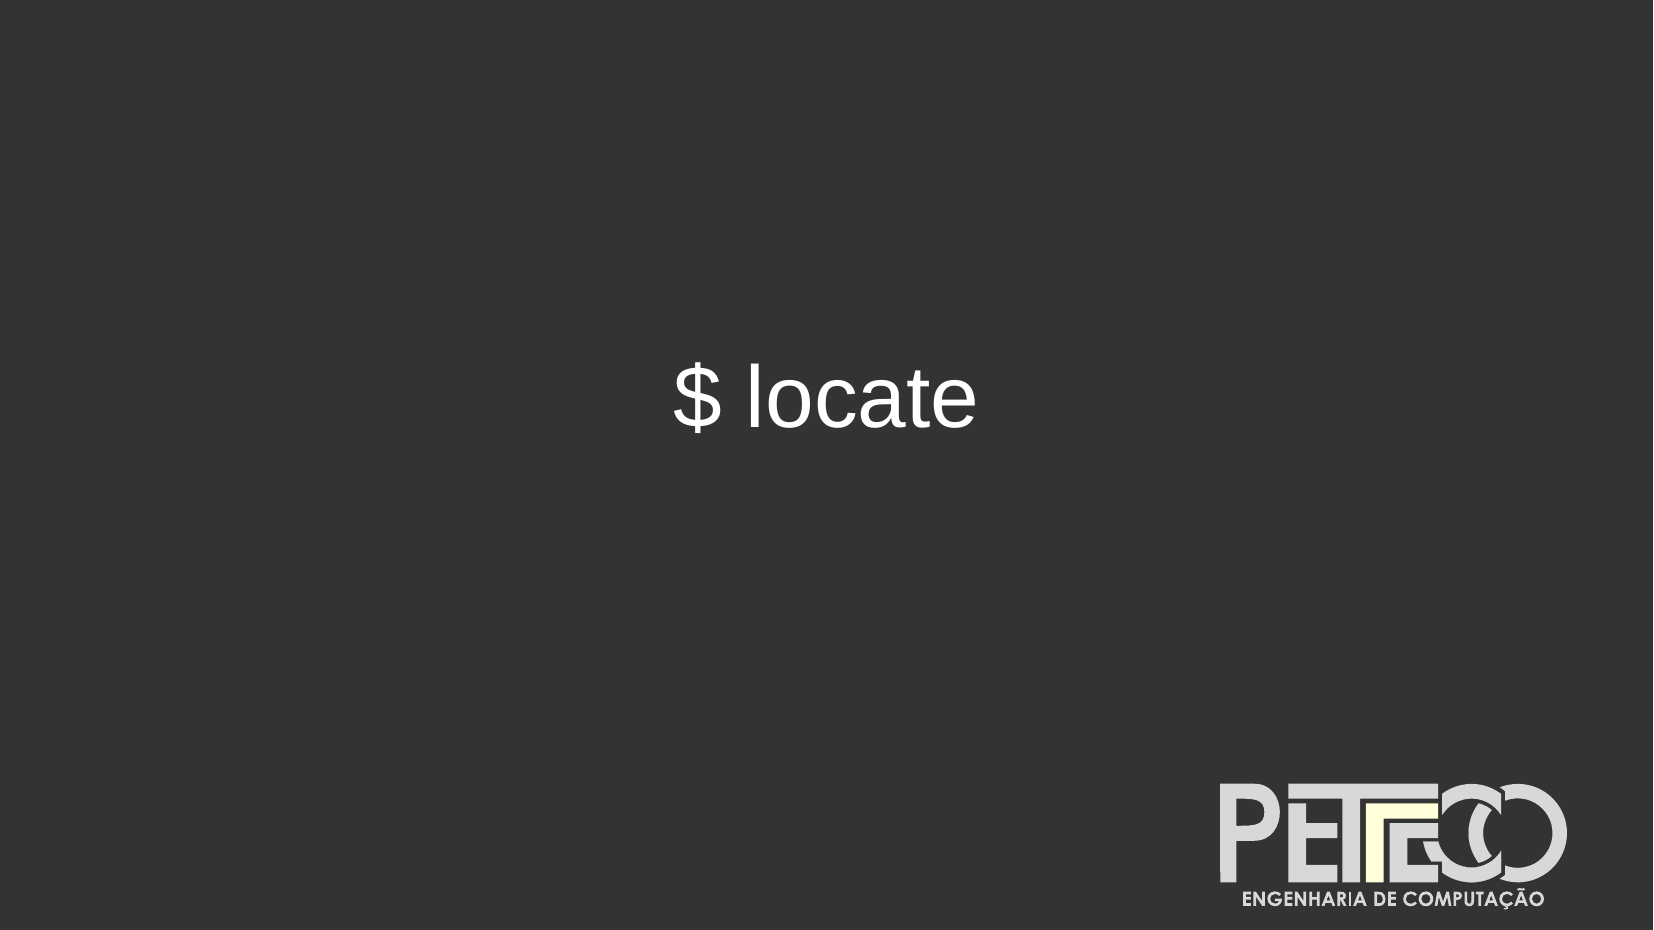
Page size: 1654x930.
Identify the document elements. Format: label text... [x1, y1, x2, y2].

subtitle $ locate [82, 37, 1571, 757]
